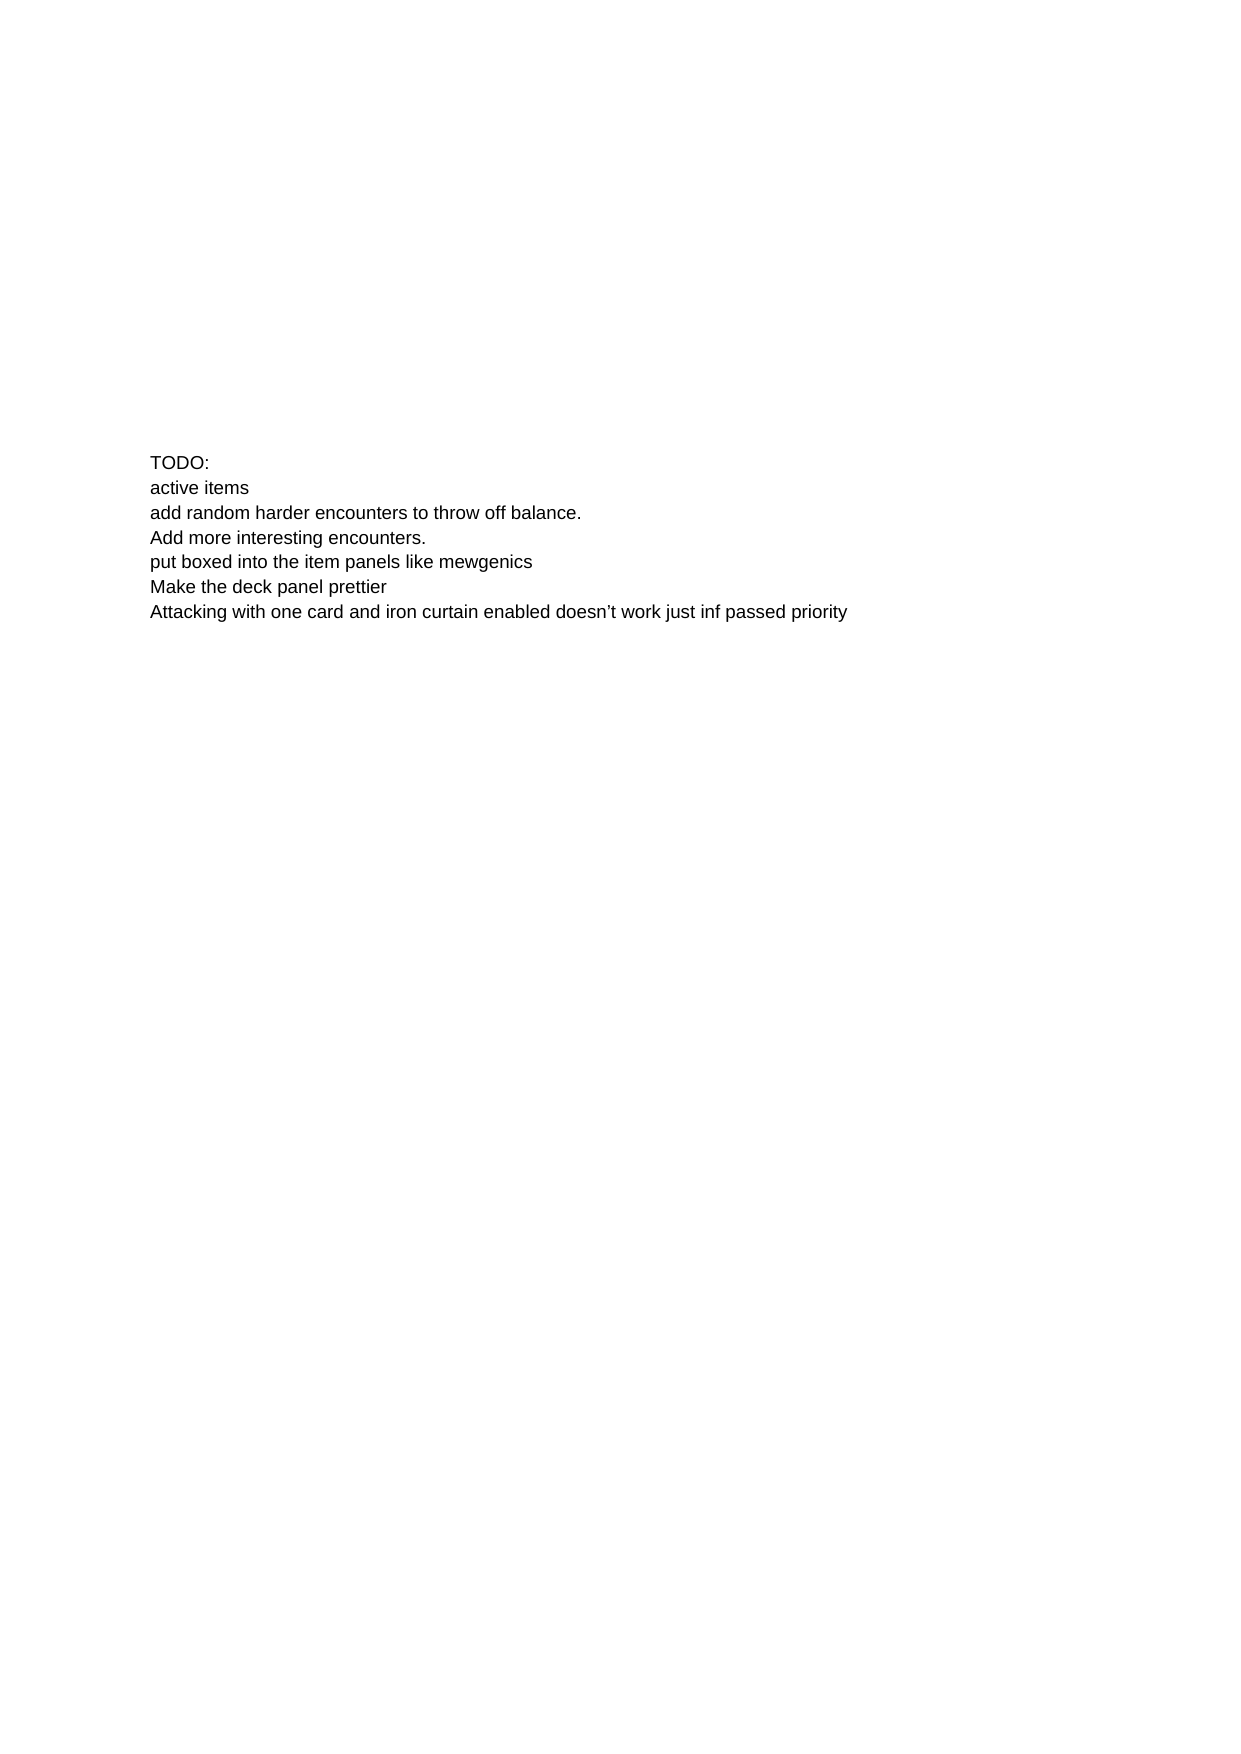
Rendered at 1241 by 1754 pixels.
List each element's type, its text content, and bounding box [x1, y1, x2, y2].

text Make the deck panel prettier [150, 576, 1090, 598]
text add random harder encounters to throw off balance. [150, 502, 1090, 523]
text active items [150, 477, 1090, 498]
text Attacking with one card and iron curtain enabled doesn’t work just inf passed priority [150, 601, 1090, 622]
text Add more interesting encounters. [150, 526, 1090, 548]
text TODO: [150, 452, 1090, 474]
text put boxed into the item panels like mewgenics [150, 551, 1090, 573]
